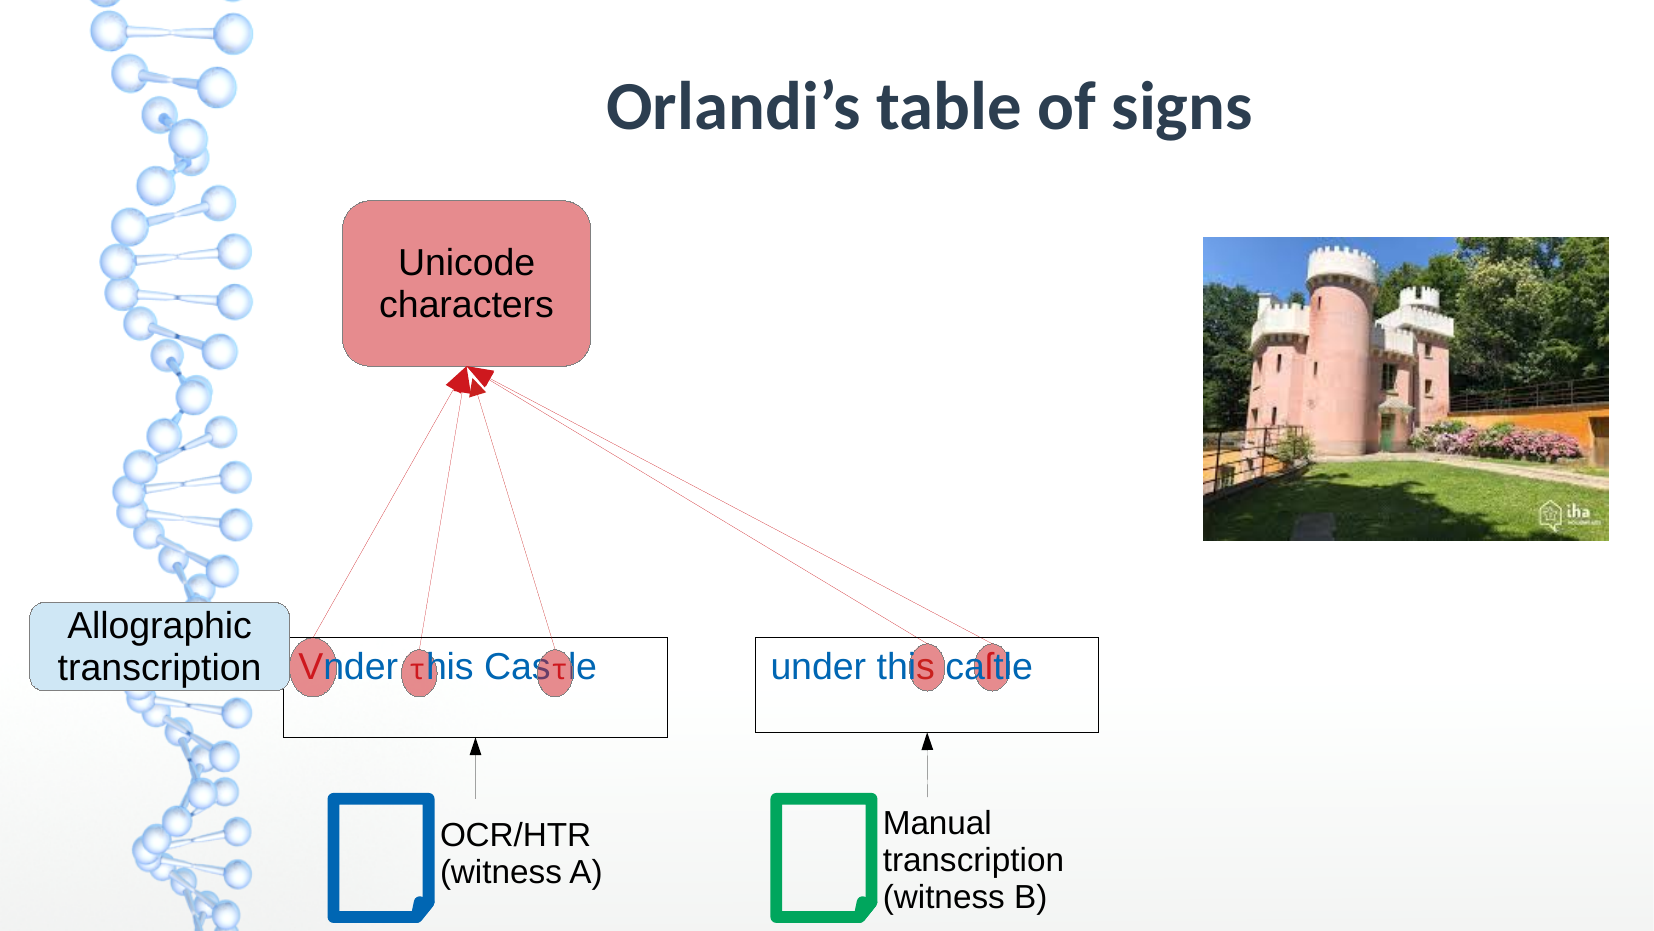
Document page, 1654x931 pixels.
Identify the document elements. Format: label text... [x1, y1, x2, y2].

text_box OCR/HTR (witness A) [435, 809, 618, 898]
text_box Unicode characters [342, 200, 591, 367]
text_box under this caſtle [755, 637, 1099, 733]
picture [0, 0, 1654, 931]
text_box [537, 649, 573, 697]
text_box Manual transcription (witness B) [868, 797, 1169, 924]
text_box Vnder τhis Casτle [283, 637, 668, 738]
text_box Allographic transcription [29, 602, 290, 691]
title Orlandi’s table of signs [265, 35, 1595, 189]
